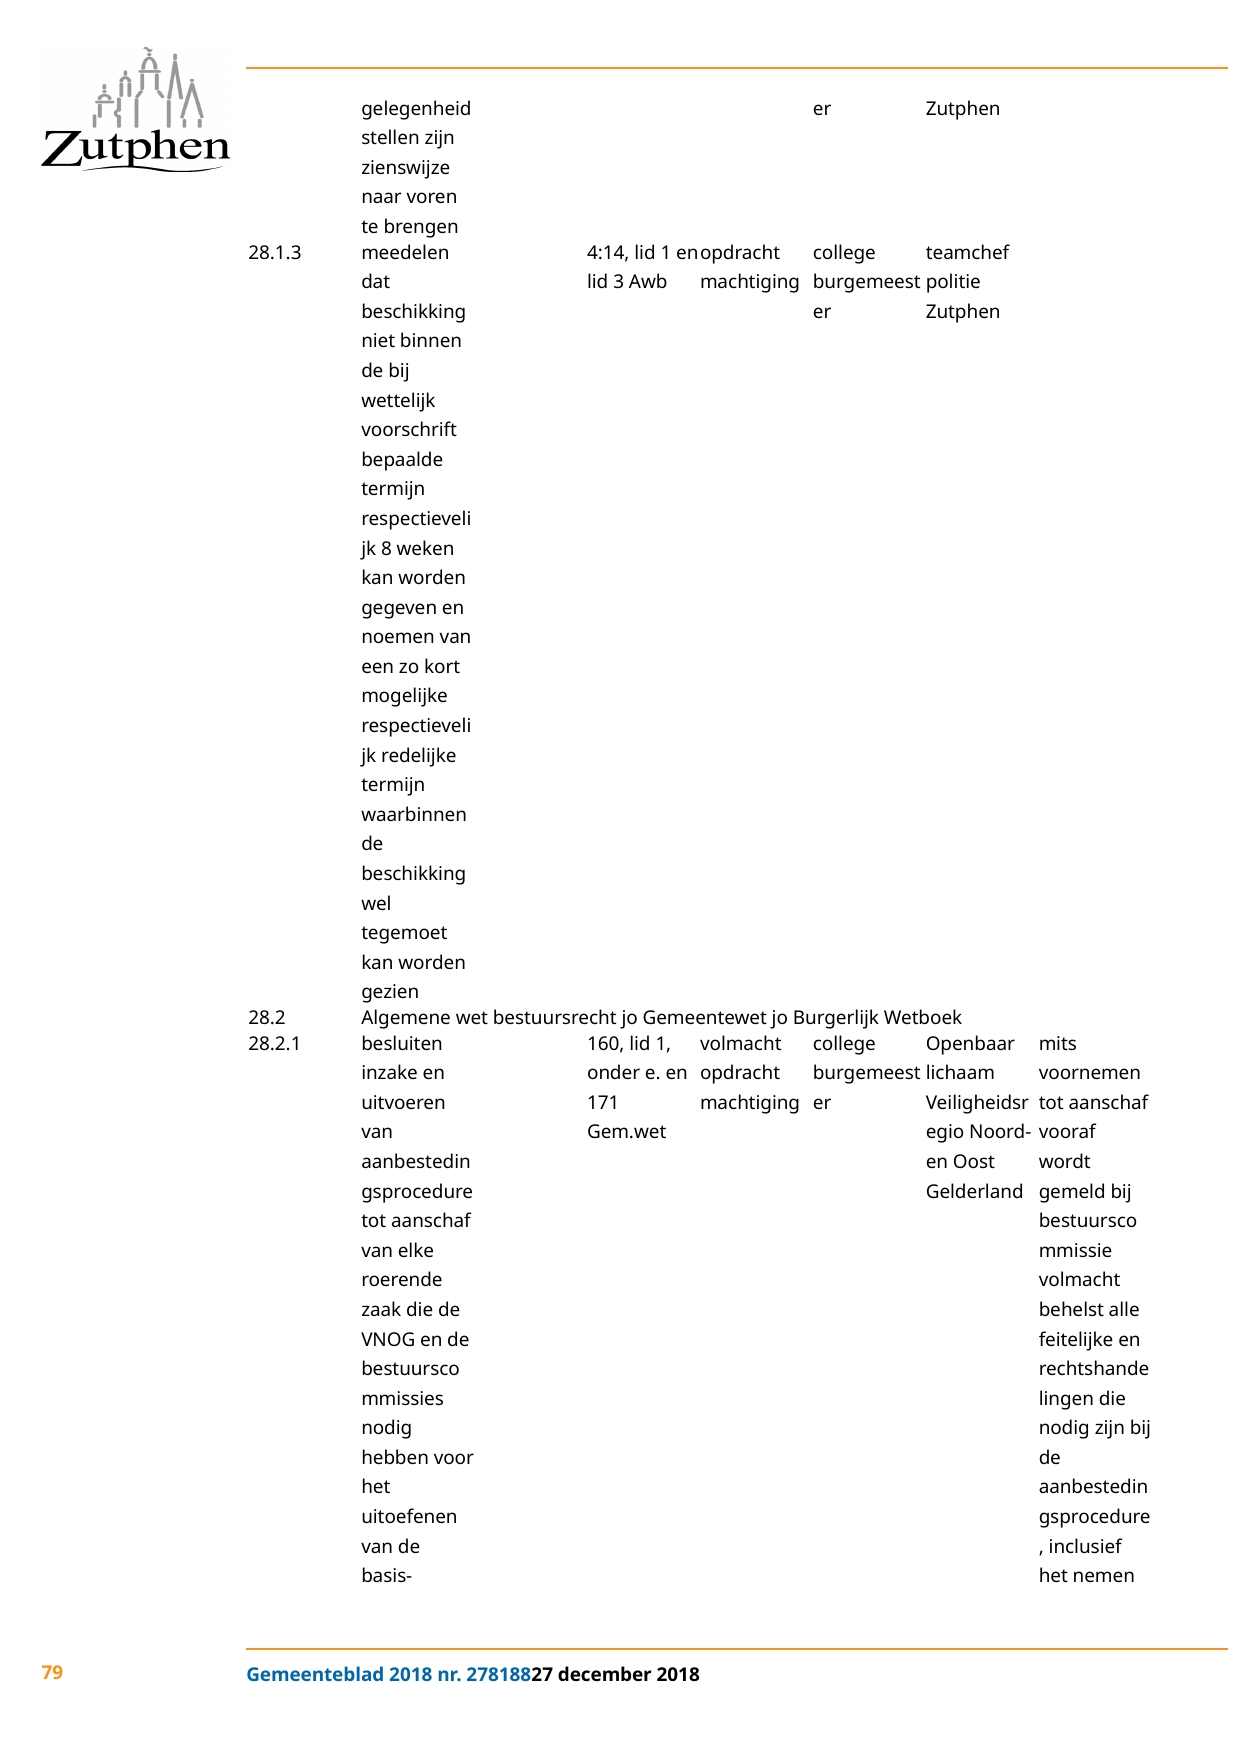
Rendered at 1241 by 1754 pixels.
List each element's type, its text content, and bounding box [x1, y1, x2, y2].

table_cell [474, 239, 587, 1004]
table_cell [1039, 239, 1152, 1004]
table_cell [474, 95, 587, 239]
table_cell college burgemeester [813, 239, 926, 1004]
table_cell college burgemeester [813, 1030, 926, 1588]
table_cell [700, 95, 813, 239]
table_cell 4:14, lid 1 en lid 3 Awb [587, 239, 700, 1004]
table_cell [587, 95, 700, 239]
table_cell er [813, 95, 926, 239]
table_cell [474, 1030, 587, 1588]
table_cell 160, lid 1, onder e. en 171 Gem.wet [587, 1030, 700, 1588]
table_cell 28.2 [248, 1004, 361, 1030]
table_cell teamchef politie Zutphen [926, 239, 1038, 1004]
table_cell mits voornemen tot aanschaf vooraf wordt gemeld bij bestuurscommissie volmacht behelst alle feitelijke en rechtshandelingen die nodig zijn bij de aanbestedingsprocedure, inclusief het nemen [1039, 1030, 1152, 1588]
picture [41, 47, 231, 172]
table_cell opdracht machtiging [700, 239, 813, 1004]
table_cell [248, 95, 361, 239]
table_cell [1039, 95, 1152, 239]
table_cell Algemene wet bestuursrecht jo Gemeentewet jo Burgerlijk Wetboek [361, 1004, 1152, 1030]
table_cell 28.2.1 [248, 1030, 361, 1588]
table_cell Openbaar lichaam Veiligheidsregio Noord- en Oost Gelderland [926, 1030, 1038, 1588]
table_cell Zutphen [926, 95, 1038, 239]
table_cell meedelen dat beschikking niet binnen de bij wettelijk voorschrift bepaalde termijn respectievelijk 8 weken kan worden gegeven en noemen van een zo kort mogelijke respectievelijk redelijke termijn waarbinnen de beschikking wel tegemoet kan worden gezien [361, 239, 474, 1004]
table_cell volmacht opdracht machtiging [700, 1030, 813, 1588]
table_cell gelegenheid stellen zijn zienswijze naar voren te brengen [361, 95, 474, 239]
table_cell besluiten inzake en uitvoeren van aanbestedingsprocedure tot aanschaf van elke roerende zaak die de VNOG en de bestuurscommissies nodig hebben voor het uitoefenen van de basis- [361, 1030, 474, 1588]
table_cell 28.1.3 [248, 239, 361, 1004]
